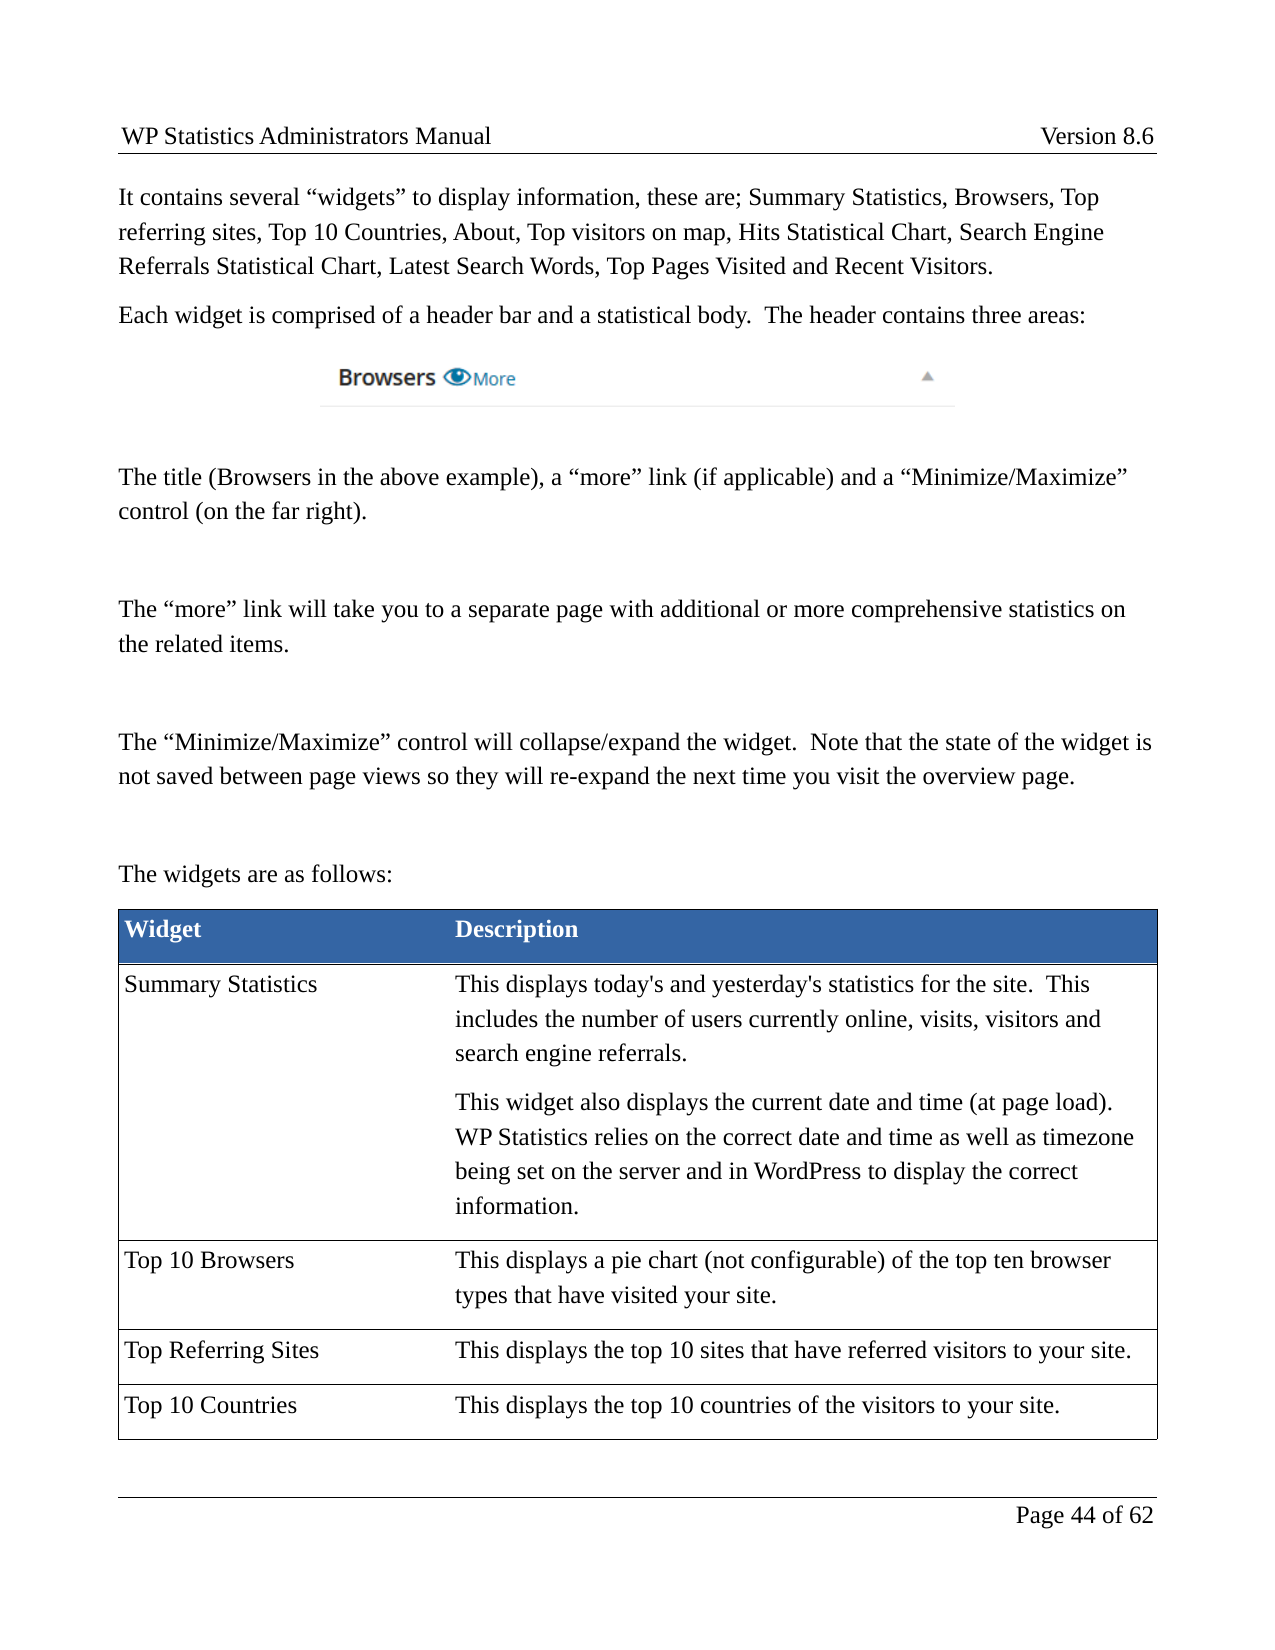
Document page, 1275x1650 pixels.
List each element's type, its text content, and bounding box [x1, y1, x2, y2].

text The widgets are as follows: [118, 859, 1157, 888]
table_header Description [449, 910, 1157, 963]
table_cell This displays today's and yesterday's statistics for the site. This includes the number of users currently online, visits, visitors and search engine referrals. This widget also displays the current date and time (at page load). WP Statistics relies on the correct date and time as well as timezone being set on the server and in WordPress to display the correct information. [449, 965, 1157, 1240]
table_cell This displays the top 10 countries of the visitors to your site. [449, 1385, 1157, 1439]
text The “Minimize/Maximize” control will collapse/expand the widget. Note that the state of the widget is not saved between page views so they will re-expand the next time you visit the overview page. [118, 727, 1157, 790]
text The “more” link will take you to a separate page with additional or more comprehensive statistics on the related items. [118, 594, 1157, 657]
text The title (Browsers in the above example), a “more” link (if applicable) and a “Minimize/Maximize” control (on the far right). [118, 462, 1157, 525]
picture [320, 349, 955, 407]
table_cell Top 10 Countries [119, 1385, 449, 1439]
table_cell This displays the top 10 sites that have referred visitors to your site. [449, 1330, 1157, 1384]
table_cell Top Referring Sites [119, 1330, 449, 1384]
table_cell Top 10 Browsers [119, 1241, 449, 1329]
text It contains several “widgets” to display information, these are; Summary Statistics, Browsers, Top referring sites, Top 10 Countries, About, Top visitors on map, Hits Statistical Chart, Search Engine Referrals Statistical Chart, Latest Search Words, Top Pages Visited and Recent Visitors. [118, 182, 1157, 280]
text Each widget is comprised of a header bar and a statistical body. The header contains three areas: [118, 300, 1157, 329]
table_cell Summary Statistics [119, 965, 449, 1240]
table_cell This displays a pie chart (not configurable) of the top ten browser types that have visited your site. [449, 1241, 1157, 1329]
table_header Widget [119, 910, 449, 963]
